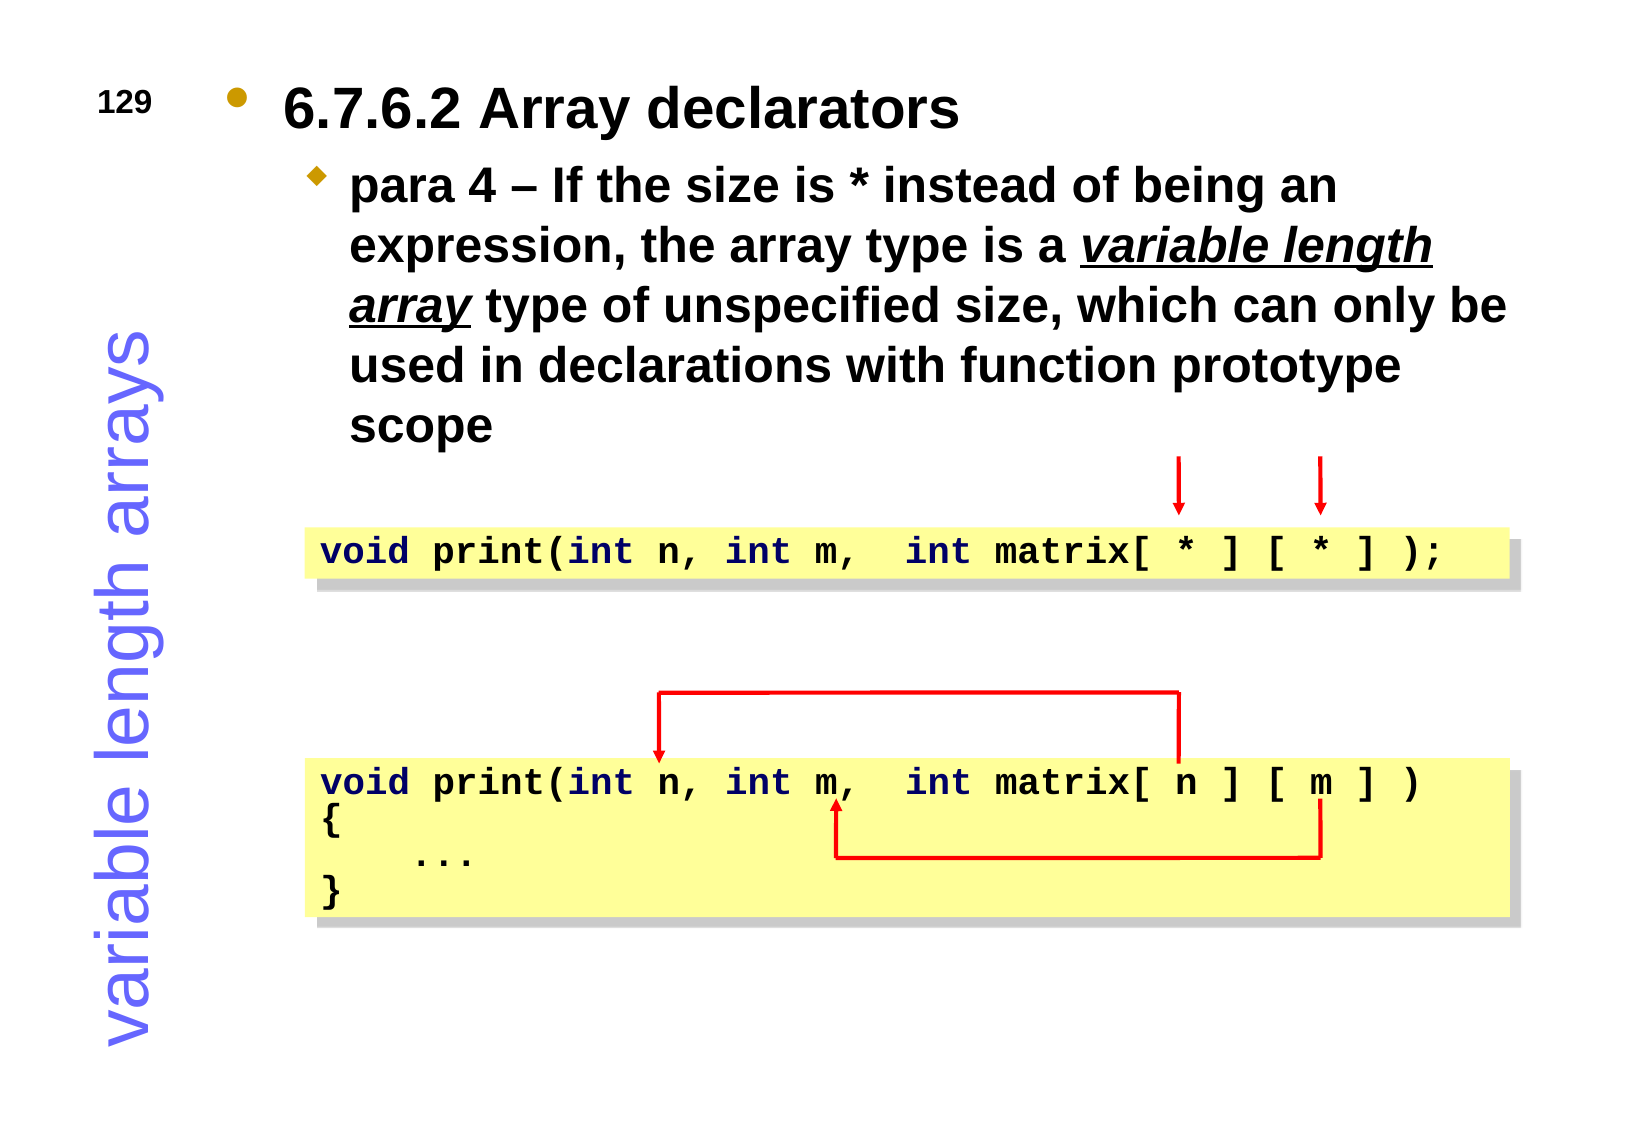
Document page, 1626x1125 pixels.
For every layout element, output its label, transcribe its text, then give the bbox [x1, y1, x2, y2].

title variable length arrays [50, 187, 188, 1063]
list 6.7.6.2 Array declarators para 4 – If the size is * instead of being an expression, the array type is a variable length array type of unspecified size, which can only be used in declarations with function prototype scope [212, 62, 1550, 1063]
text_box void print(int n, int m, int matrix[ n ] [ m ] ) { ... } [304, 758, 1510, 918]
text_box void print(int n, int m, int matrix[ * ] [ * ] ); [304, 527, 1510, 579]
